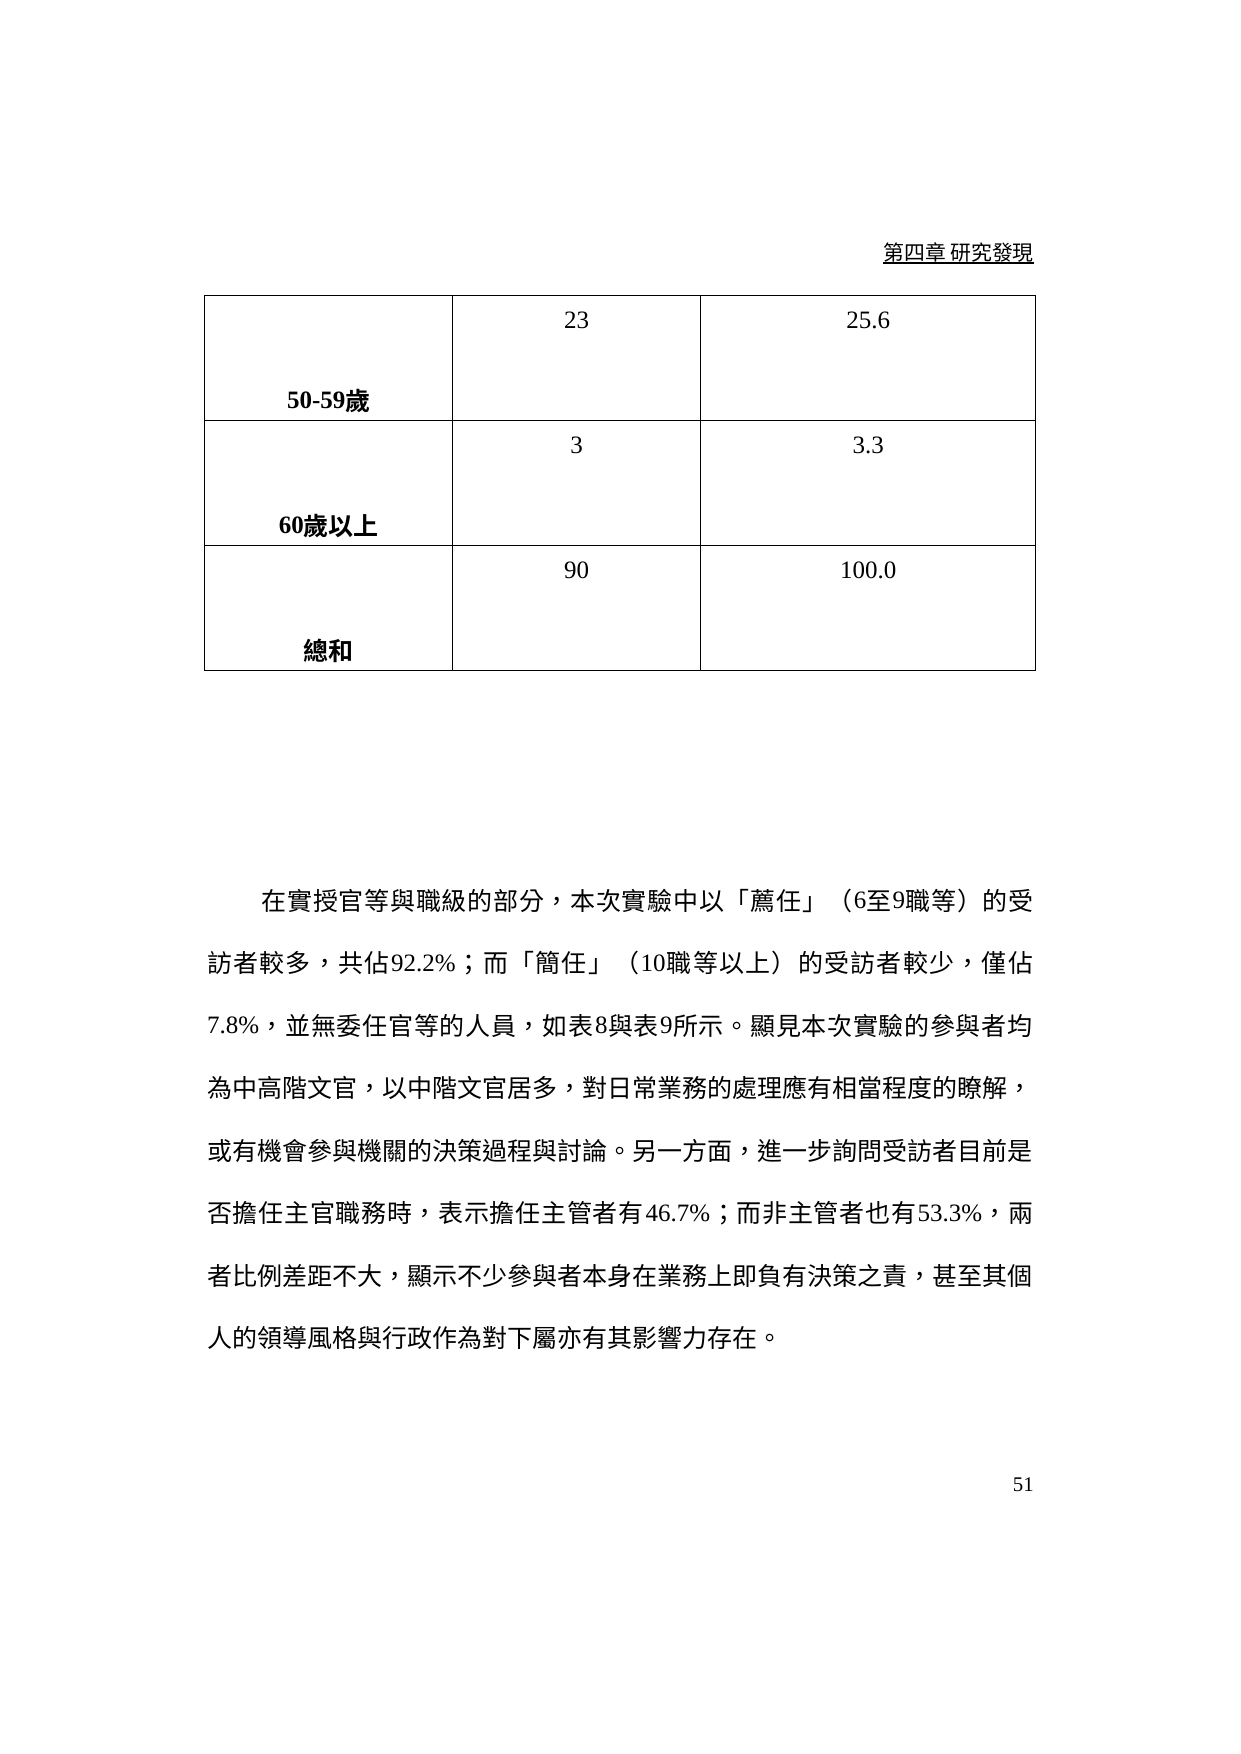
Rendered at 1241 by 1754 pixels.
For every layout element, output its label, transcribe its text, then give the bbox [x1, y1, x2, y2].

table_cell 90 [453, 546, 700, 670]
table_cell 23 [453, 296, 700, 420]
table_cell 總和 [205, 546, 452, 670]
table_cell 25.6 [701, 296, 1035, 420]
table_cell 3 [453, 421, 700, 545]
table_cell 3.3 [701, 421, 1035, 545]
table_cell 50-59歲 [205, 296, 452, 420]
table_cell 60歲以上 [205, 421, 452, 545]
table_cell 100.0 [701, 546, 1035, 670]
text 在實授官等與職級的部分，本次實驗中以「薦任」（6至9職等）的受訪者較多，共佔92.2%；而「簡任」（10職等以上）的受訪者較少，僅佔7.8%，並無委任官等的人員，如表8與表9所示。顯見本次實驗的參與者均為中高階文官，以中階文官居多，對日常業務的處理應有相當程度的瞭解，或有機會參與機關的決策過程與討論。另一方面，進一步詢問受訪者目前是否擔任主官職務時，表示擔任主管者有46.7%；而非主管者也有53.3%，兩者比例差距不大，顯示不少參與者本身在業務上即負有決策之責，甚至其個人的領導風格與行政作為對下屬亦有其影響力存在。 [207, 858, 1033, 1358]
